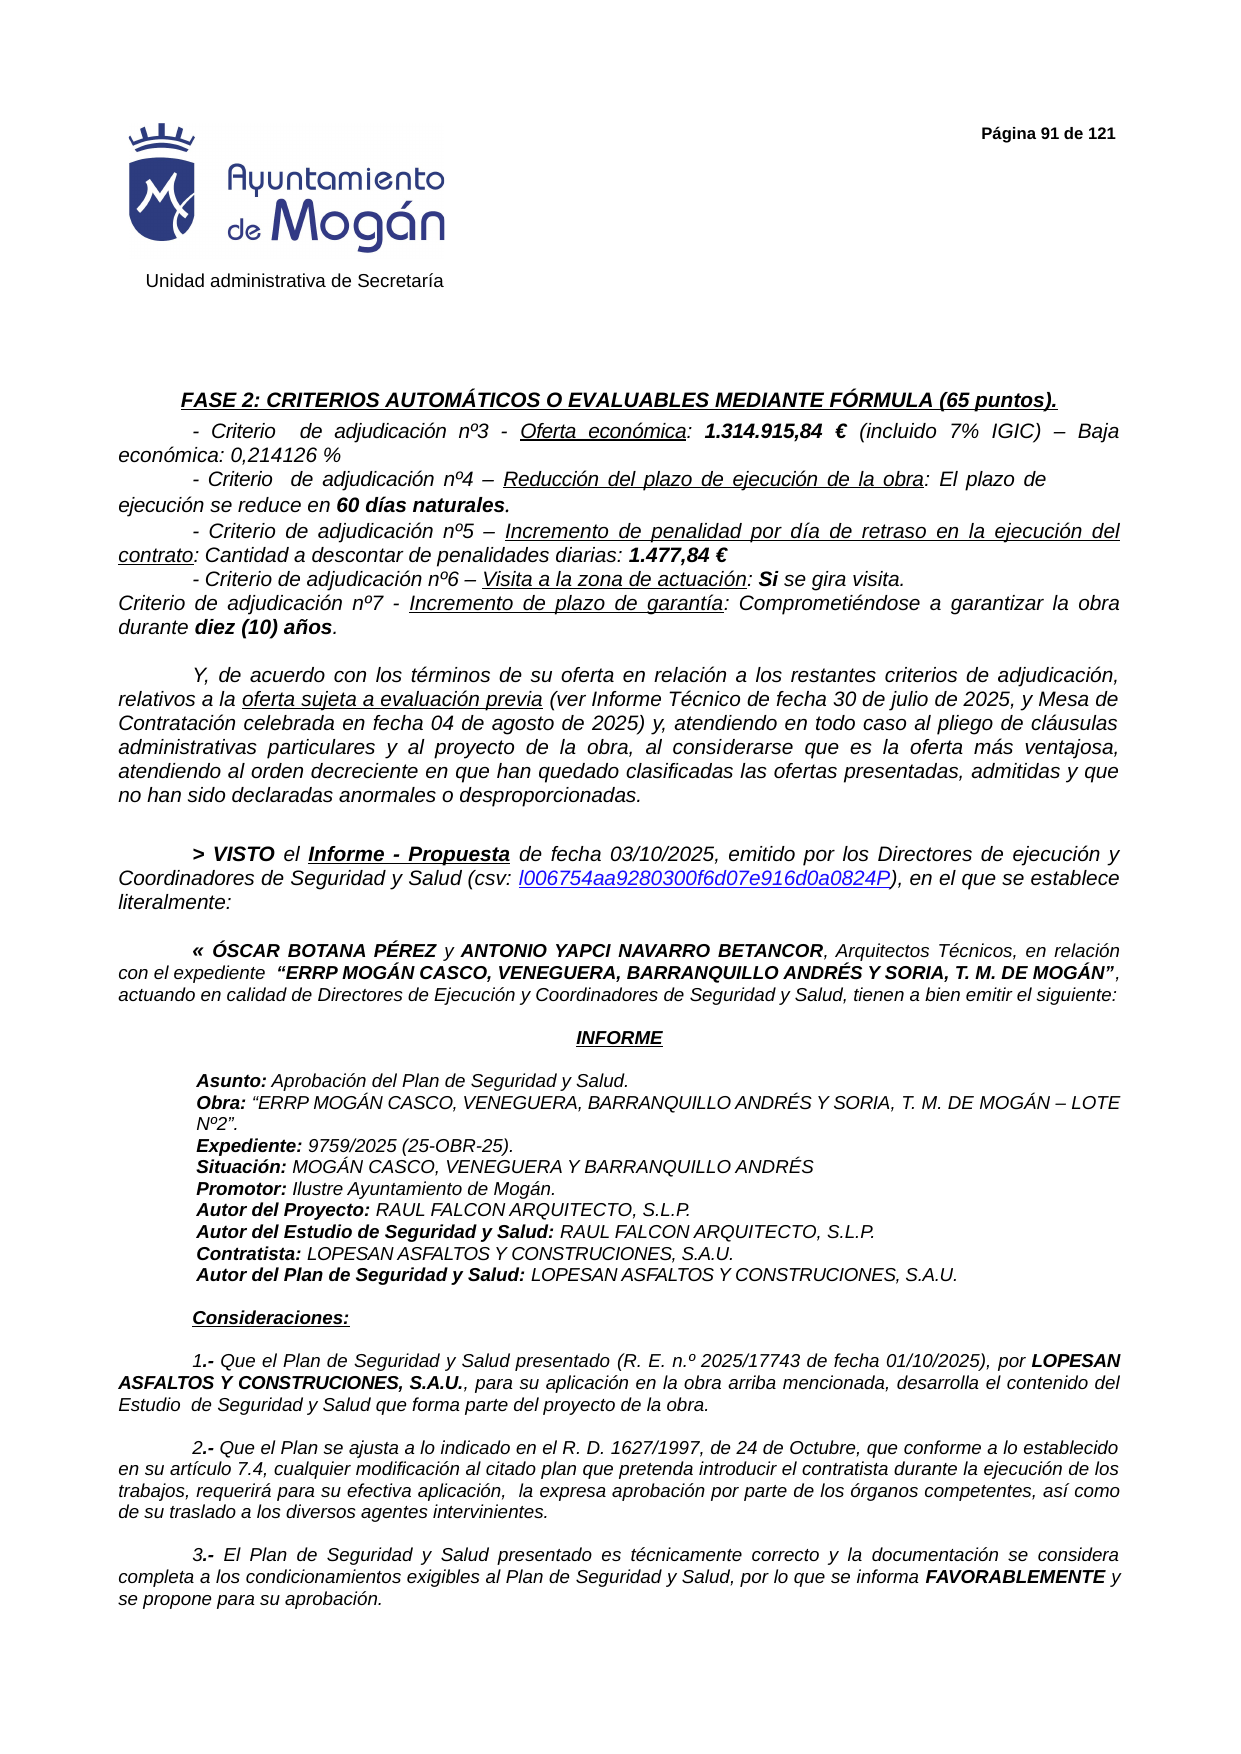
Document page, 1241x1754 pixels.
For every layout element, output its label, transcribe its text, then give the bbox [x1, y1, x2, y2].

text Situación: MOGÁN CASCO, VENEGUERA Y BARRANQUILLO ANDRÉS [196, 1156, 1122, 1178]
text Criterio de adjudicación nº7 - Incremento de plazo de garantía: Comprometiéndose a garantizar la obra durante diez (10) años. [118, 591, 1122, 639]
text 1.- Que el Plan de Seguridad y Salud presentado (R. E. n.º 2025/17743 de fecha 01/10/2025), por LOPESAN ASFALTOS Y CONSTRUCIONES, S.A.U., para su aplicación en la obra arriba mencionada, desarrolla el contenido del Estudio de Seguridad y Salud que forma parte del proyecto de la obra. [118, 1350, 1122, 1415]
picture [128, 123, 445, 259]
text Expediente: 9759/2025 (25-OBR-25). [196, 1134, 1122, 1156]
text - Criterio de adjudicación nº5 – Incremento de penalidad por día de retraso en la ejecución del contrato: Cantidad a descontar de penalidades diarias: 1.477,84 € [118, 519, 1122, 567]
text Autor del Plan de Seguridad y Salud: LOPESAN ASFALTOS Y CONSTRUCIONES, S.A.U. [196, 1264, 1122, 1286]
text 3.- El Plan de Seguridad y Salud presentado es técnicamente correcto y la documentación se considera completa a los condicionamientos exigibles al Plan de Seguridad y Salud, por lo que se informa FAVORABLEMENTE y se propone para su aprobación. [118, 1544, 1122, 1609]
text Autor del Estudio de Seguridad y Salud: RAUL FALCON ARQUITECTO, S.L.P. [196, 1221, 1122, 1242]
text Contratista: LOPESAN ASFALTOS Y CONSTRUCIONES, S.A.U. [196, 1242, 1122, 1264]
text - Criterio de adjudicación nº4 – Reducción del plazo de ejecución de la obra: El plazo de ejecución se reduce en 60 días naturales. [118, 466, 1048, 519]
text FASE 2: CRITERIOS AUTOMÁTICOS O EVALUABLES MEDIANTE FÓRMULA (65 puntos). [118, 388, 1122, 412]
text Autor del Proyecto: RAUL FALCON ARQUITECTO, S.L.P. [196, 1199, 1122, 1221]
text INFORME [118, 1027, 1122, 1048]
text Asunto: Aprobación del Plan de Seguridad y Salud. [196, 1070, 1122, 1091]
text « ÓSCAR BOTANA PÉREZ y ANTONIO YAPCI NAVARRO BETANCOR, Arquitectos Técnicos, en relación con el expediente “ERRP MOGÁN CASCO, VENEGUERA, BARRANQUILLO ANDRÉS Y SORIA, T. M. DE MOGÁN”, actuando en calidad de Directores de Ejecución y Coordinadores de Seguridad y Salud, tienen a bien emitir el siguiente: [118, 938, 1122, 1005]
text > VISTO el Informe - Propuesta de fecha 03/10/2025, emitido por los Directores de ejecución y Coordinadores de Seguridad y Salud (csv: l006754aa9280300f6d07e916d0a0824P), en el que se establece literalmente: [118, 842, 1122, 914]
text - Criterio de adjudicación nº6 – Visita a la zona de actuación: Si se gira visita. [118, 567, 1122, 591]
text 2.- Que el Plan se ajusta a lo indicado en el R. D. 1627/1997, de 24 de Octubre, que conforme a lo establecido en su artículo 7.4, cualquier modificación al citado plan que pretenda introducir el contratista durante la ejecución de los trabajos, requerirá para su efectiva aplicación, la expresa aprobación por parte de los órganos competentes, así como de su traslado a los diversos agentes intervinientes. [118, 1436, 1122, 1523]
text Y, de acuerdo con los términos de su oferta en relación a los restantes criterios de adjudicación, relativos a la oferta sujeta a evaluación previa (ver Informe Técnico de fecha 30 de julio de 2025, y Mesa de Contratación celebrada en fecha 04 de agosto de 2025) y, atendiendo en todo caso al pliego de cláusulas administrativas particulares y al proyecto de la obra, al considerarse que es la oferta más ventajosa, atendiendo al orden decreciente en que han quedado clasificadas las ofertas presentadas, admitidas y que no han sido declaradas anormales o desproporcionadas. [118, 663, 1122, 806]
text Obra: “ERRP MOGÁN CASCO, VENEGUERA, BARRANQUILLO ANDRÉS Y SORIA, T. M. DE MOGÁN – LOTE Nº2”. [196, 1091, 1122, 1134]
text Promotor: Ilustre Ayuntamiento de Mogán. [196, 1178, 1122, 1199]
text - Criterio de adjudicación nº3 - Oferta económica: 1.314.915,84 € (incluido 7% IGIC) – Baja económica: 0,214126 % [118, 418, 1122, 466]
text Consideraciones: [118, 1307, 1122, 1329]
